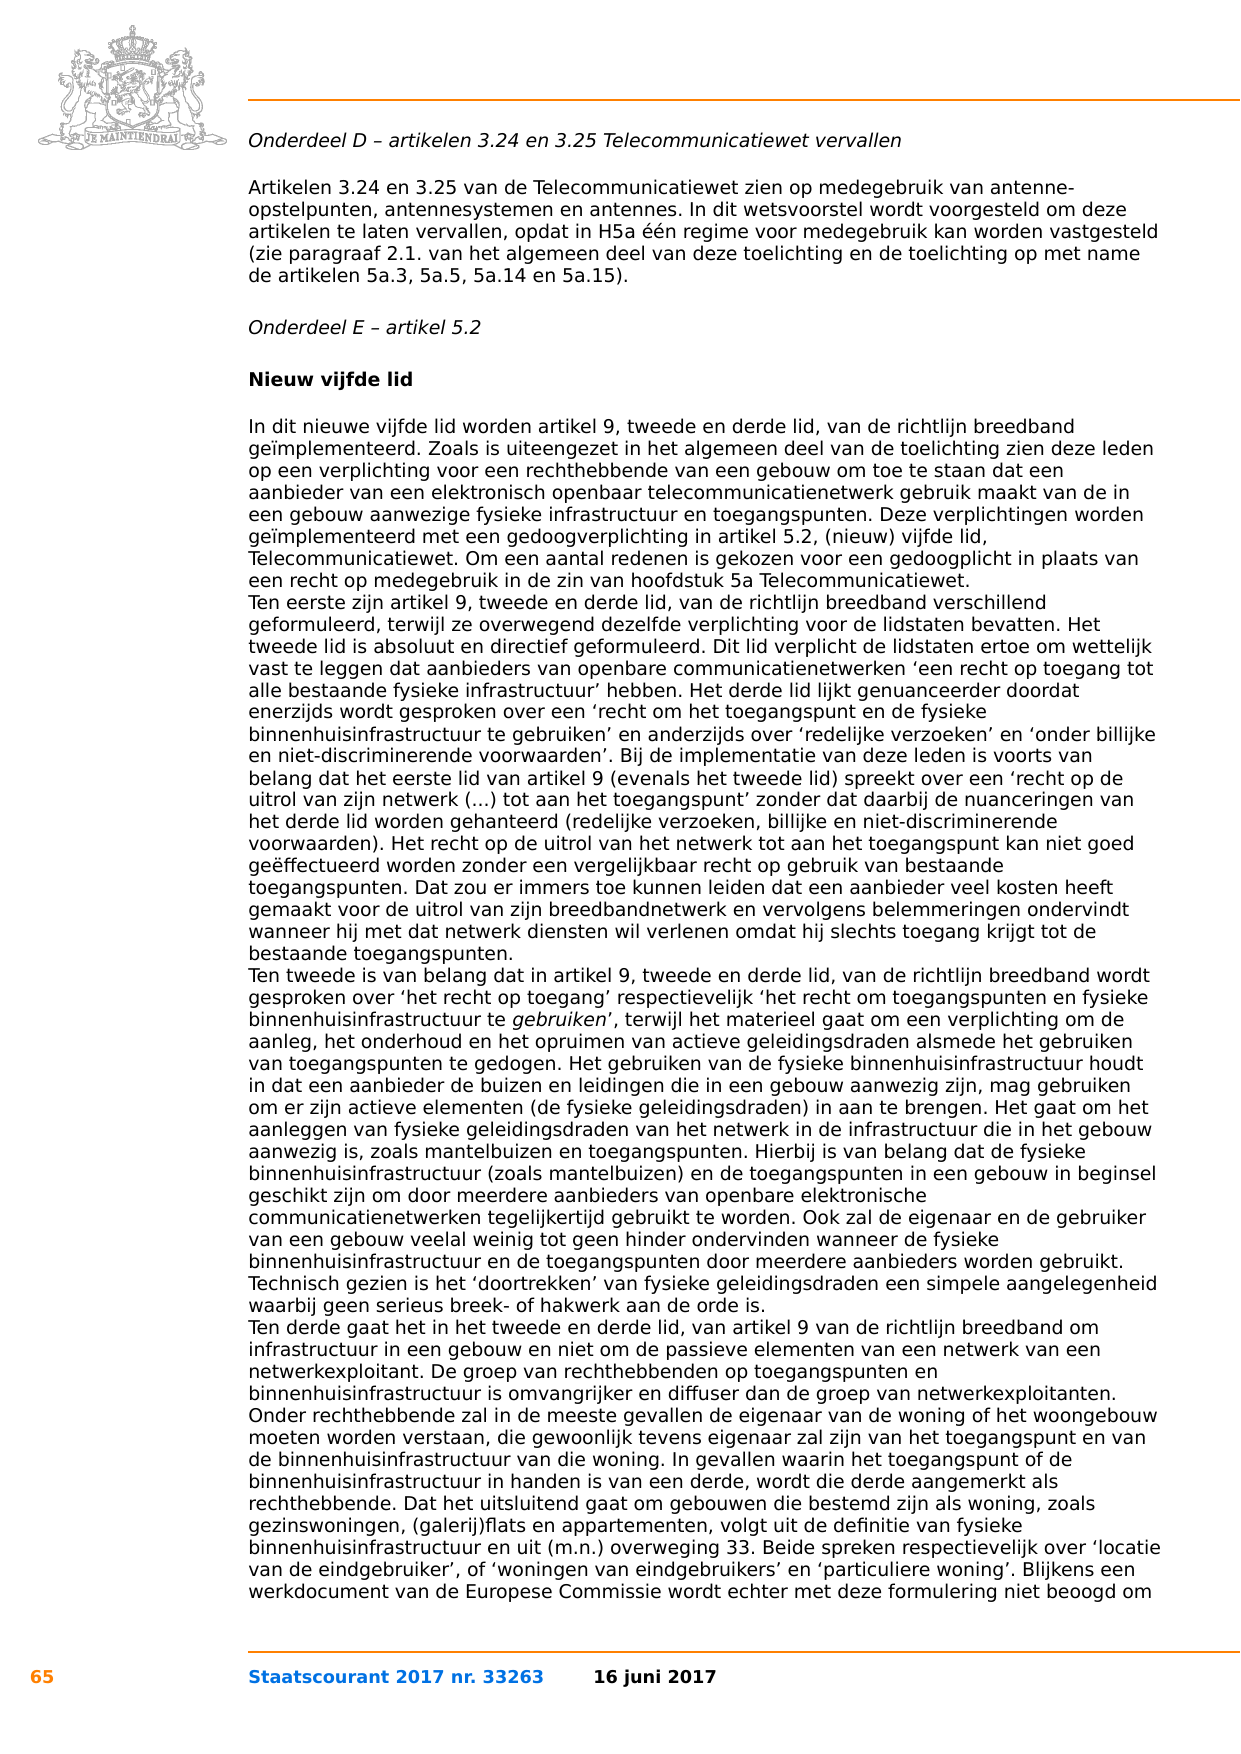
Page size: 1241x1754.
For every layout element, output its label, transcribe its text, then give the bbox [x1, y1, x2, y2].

text Ten tweede is van belang dat in artikel 9, tweede en derde lid, van de richtlijn breedband wordt gesproken over ‘het recht op toegang’ respectievelijk ‘het recht om toegangspunten en fysieke binnenhuisinfrastructuur te gebruiken’, terwijl het materieel gaat om een verplichting om de aanleg, het onderhoud en het opruimen van actieve geleidingsdraden alsmede het gebruiken van toegangspunten te gedogen. Het gebruiken van de fysieke binnenhuisinfrastructuur houdt in dat een aanbieder de buizen en leidingen die in een gebouw aanwezig zijn, mag gebruiken om er zijn actieve elementen (de fysieke geleidingsdraden) in aan te brengen. Het gaat om het aanleggen van fysieke geleidingsdraden van het netwerk in de infrastructuur die in het gebouw aanwezig is, zoals mantelbuizen en toegangspunten. Hierbij is van belang dat de fysieke binnenhuisinfrastructuur (zoals mantelbuizen) en de toegangspunten in een gebouw in beginsel geschikt zijn om door meerdere aanbieders van openbare elektronische communicatienetwerken tegelijkertijd gebruikt te worden. Ook zal de eigenaar en de gebruiker van een gebouw veelal weinig tot geen hinder ondervinden wanneer de fysieke binnenhuisinfrastructuur en de toegangspunten door meerdere aanbieders worden gebruikt. Technisch gezien is het ‘doortrekken’ van fysieke geleidingsdraden een simpele aangelegenheid waarbij geen serieus breek- of hakwerk aan de orde is. [248, 965, 1163, 1317]
text In dit nieuwe vijfde lid worden artikel 9, tweede en derde lid, van de richtlijn breedband geïmplementeerd. Zoals is uiteengezet in het algemeen deel van de toelichting zien deze leden op een verplichting voor een rechthebbende van een gebouw om toe te staan dat een aanbieder van een elektronisch openbaar telecommunicatienetwerk gebruik maakt van de in een gebouw aanwezige fysieke infrastructuur en toegangspunten. Deze verplichtingen worden geïmplementeerd met een gedoogverplichting in artikel 5.2, (nieuw) vijfde lid, Telecommunicatiewet. Om een aantal redenen is gekozen voor een gedoogplicht in plaats van een recht op medegebruik in de zin van hoofdstuk 5a Telecommunicatiewet. [248, 416, 1163, 592]
text Artikelen 3.24 en 3.25 van de Telecommunicatiewet zien op medegebruik van antenne-opstelpunten, antennesystemen en antennes. In dit wetsvoorstel wordt voorgesteld om deze artikelen te laten vervallen, opdat in H5a één regime voor medegebruik kan worden vastgesteld (zie paragraaf 2.1. van het algemeen deel van deze toelichting en de toelichting op met name de artikelen 5a.3, 5a.5, 5a.14 en 5a.15). [248, 177, 1163, 287]
subtitle Onderdeel D – artikelen 3.24 en 3.25 Telecommunicatiewet vervallen [248, 130, 1163, 152]
text Ten eerste zijn artikel 9, tweede en derde lid, van de richtlijn breedband verschillend geformuleerd, terwijl ze overwegend dezelfde verplichting voor de lidstaten bevatten. Het tweede lid is absoluut en directief geformuleerd. Dit lid verplicht de lidstaten ertoe om wettelijk vast te leggen dat aanbieders van openbare communicatienetwerken ‘een recht op toegang tot alle bestaande fysieke infrastructuur’ hebben. Het derde lid lijkt genuanceerder doordat enerzijds wordt gesproken over een ‘recht om het toegangspunt en de fysieke binnenhuisinfrastructuur te gebruiken’ en anderzijds over ‘redelijke verzoeken’ en ‘onder billijke en niet-discriminerende voorwaarden’. Bij de implementatie van deze leden is voorts van belang dat het eerste lid van artikel 9 (evenals het tweede lid) spreekt over een ‘recht op de uitrol van zijn netwerk (...) tot aan het toegangspunt’ zonder dat daarbij de nuanceringen van het derde lid worden gehanteerd (redelijke verzoeken, billijke en niet-discriminerende voorwaarden). Het recht op de uitrol van het netwerk tot aan het toegangspunt kan niet goed geëffectueerd worden zonder een vergelijkbaar recht op gebruik van bestaande toegangspunten. Dat zou er immers toe kunnen leiden dat een aanbieder veel kosten heeft gemaakt voor de uitrol van zijn breedbandnetwerk en vervolgens belemmeringen ondervindt wanneer hij met dat netwerk diensten wil verlenen omdat hij slechts toegang krijgt tot de bestaande toegangspunten. [248, 592, 1163, 965]
picture [38, 25, 227, 150]
subtitle Nieuw vijfde lid [248, 369, 1163, 391]
subtitle Onderdeel E – artikel 5.2 [248, 317, 1163, 339]
text Ten derde gaat het in het tweede en derde lid, van artikel 9 van de richtlijn breedband om infrastructuur in een gebouw en niet om de passieve elementen van een netwerk van een netwerkexploitant. De groep van rechthebbenden op toegangspunten en binnenhuisinfrastructuur is omvangrijker en diffuser dan de groep van netwerkexploitanten. Onder rechthebbende zal in de meeste gevallen de eigenaar van de woning of het woongebouw moeten worden verstaan, die gewoonlijk tevens eigenaar zal zijn van het toegangspunt en van de binnenhuisinfrastructuur van die woning. In gevallen waarin het toegangspunt of de binnenhuisinfrastructuur in handen is van een derde, wordt die derde aangemerkt als rechthebbende. Dat het uitsluitend gaat om gebouwen die bestemd zijn als woning, zoals gezinswoningen, (galerij)flats en appartementen, volgt uit de definitie van fysieke binnenhuisinfrastructuur en uit (m.n.) overweging 33. Beide spreken respectievelijk over ‘locatie van de eindgebruiker’, of ‘woningen van eindgebruikers’ en ‘particuliere woning’. Blijkens een werkdocument van de Europese Commissie wordt echter met deze formulering niet beoogd om [248, 1317, 1163, 1603]
